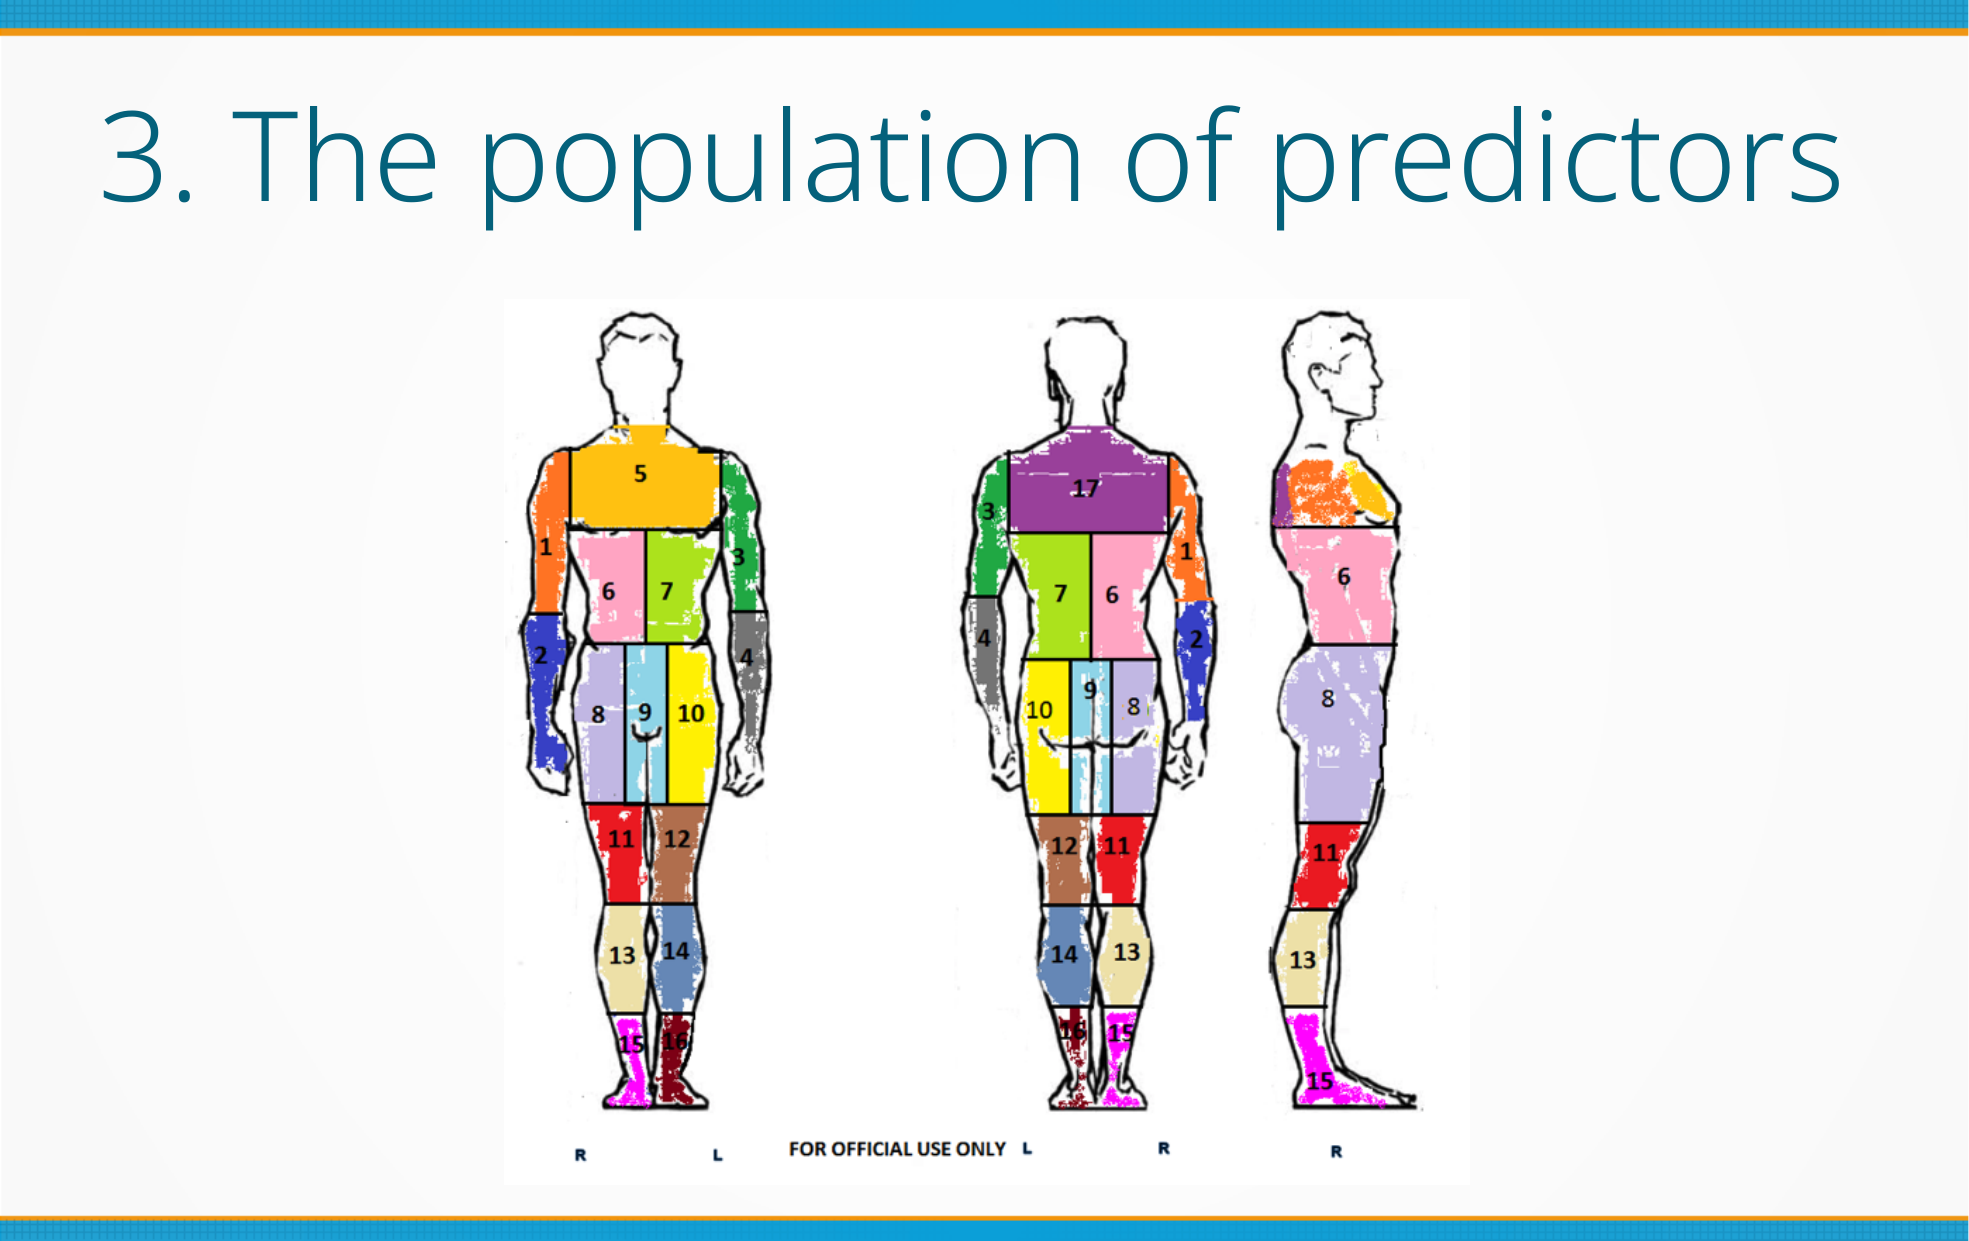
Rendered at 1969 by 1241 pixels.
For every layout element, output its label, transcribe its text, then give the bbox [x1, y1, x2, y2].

picture [0, 0, 1969, 1241]
title 3. The population of predictors [98, 49, 1870, 257]
